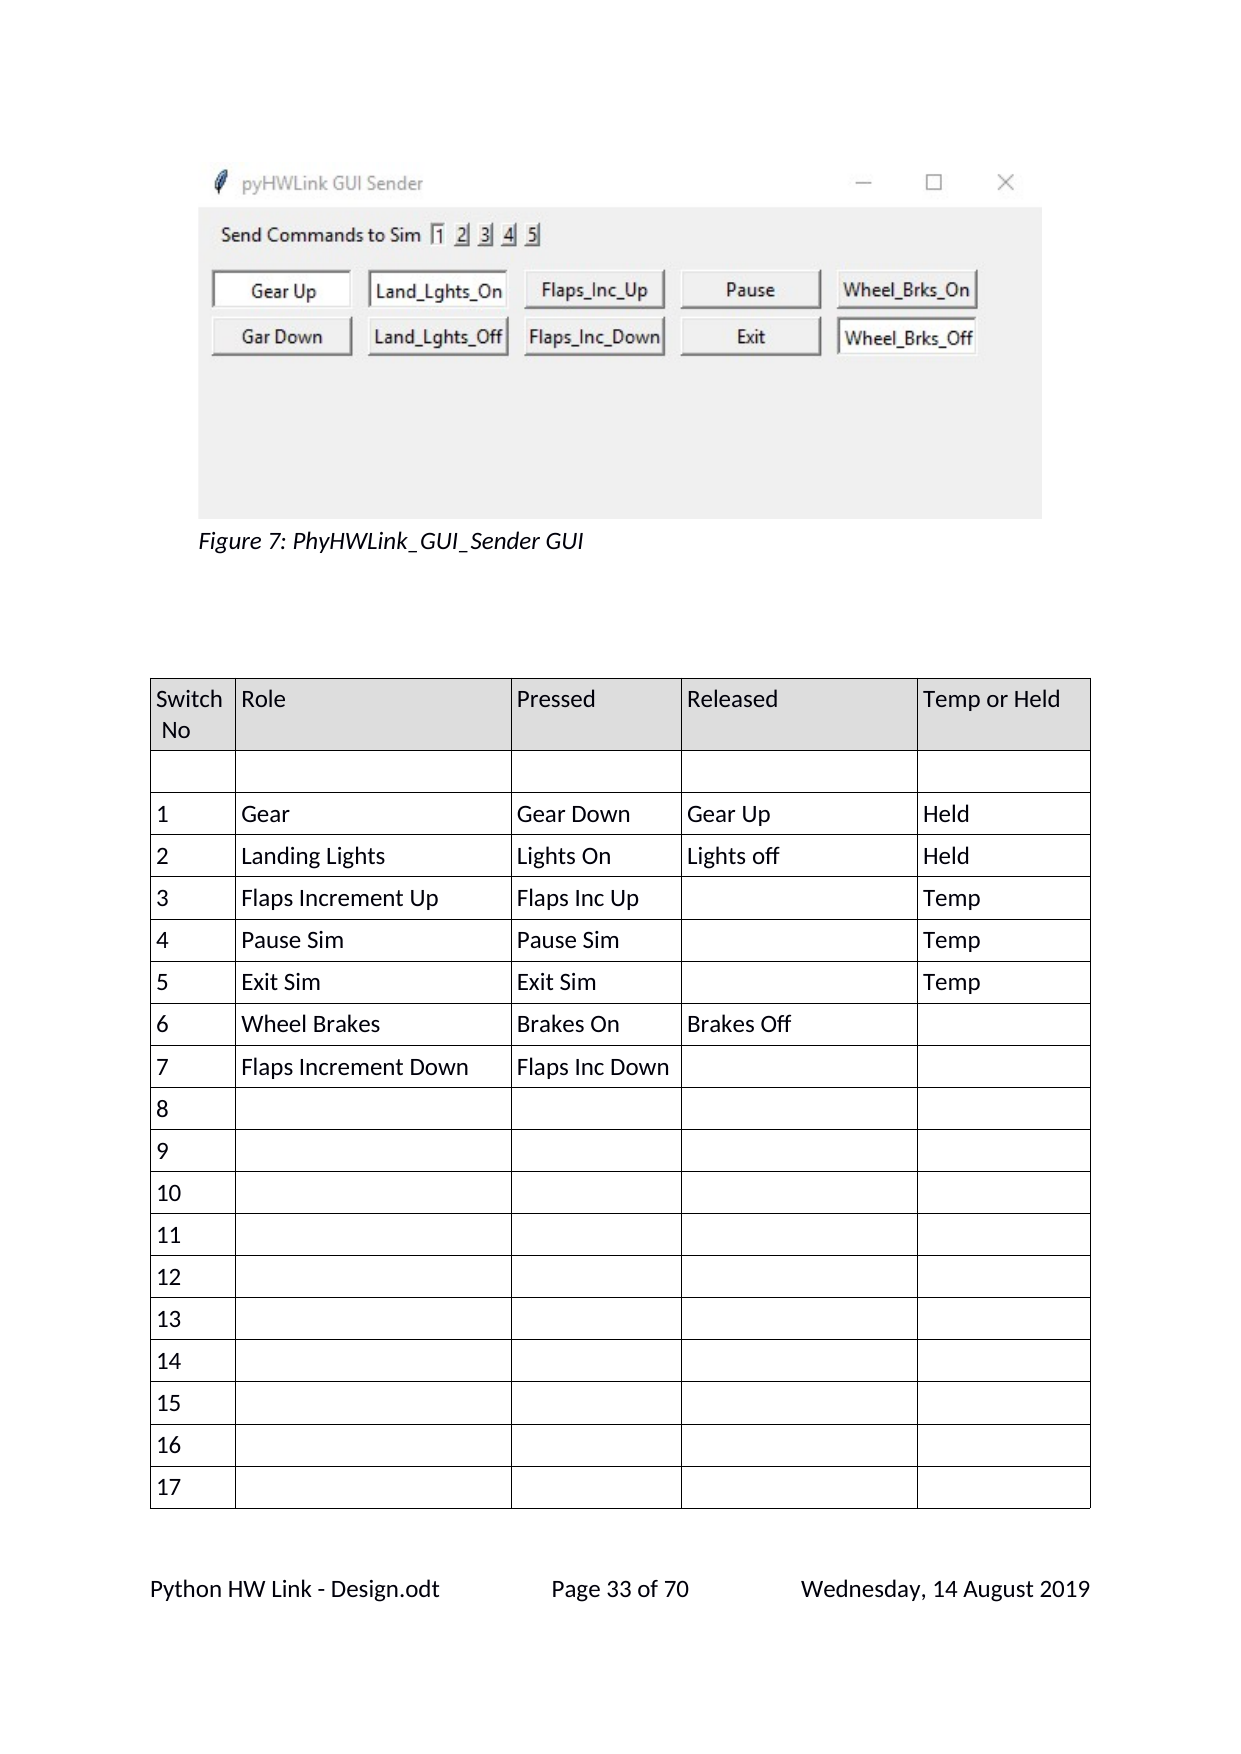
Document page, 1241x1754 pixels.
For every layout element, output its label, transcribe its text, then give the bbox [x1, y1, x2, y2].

table_cell Flaps Increment Up [236, 877, 511, 918]
table_cell Flaps Increment Down [236, 1046, 511, 1087]
table_cell [918, 1130, 1090, 1171]
table_cell [918, 1425, 1090, 1466]
table_cell Exit Sim [236, 962, 511, 1003]
table_cell [236, 1467, 511, 1508]
table_cell [682, 1467, 917, 1508]
picture [198, 162, 1042, 519]
table_cell [918, 1382, 1090, 1423]
table_cell [512, 751, 681, 792]
table_cell 3 [151, 877, 235, 918]
table_cell Lights off [682, 835, 917, 876]
table_cell 11 [151, 1214, 235, 1255]
table_cell [512, 1088, 681, 1129]
table_cell 2 [151, 835, 235, 876]
table_cell [236, 1382, 511, 1423]
table_cell [151, 751, 235, 792]
table_cell [236, 1425, 511, 1466]
table_cell [918, 1214, 1090, 1255]
table_cell [918, 1467, 1090, 1508]
table_cell [918, 1256, 1090, 1297]
table_cell Temp [918, 877, 1090, 918]
table_cell [512, 1298, 681, 1339]
table_cell Gear [236, 793, 511, 834]
table_cell [236, 751, 511, 792]
table_cell Wheel Brakes [236, 1004, 511, 1045]
table_cell 13 [151, 1298, 235, 1339]
table_header Temp or Held [918, 679, 1090, 750]
table_header Switch No [151, 679, 235, 750]
table_cell 4 [151, 920, 235, 961]
table_cell [682, 1425, 917, 1466]
table_cell 5 [151, 962, 235, 1003]
table_cell [682, 1130, 917, 1171]
table_cell Gear Down [512, 793, 681, 834]
table_cell [918, 1088, 1090, 1129]
table_cell 10 [151, 1172, 235, 1213]
table_cell [682, 1046, 917, 1087]
table_cell [918, 1004, 1090, 1045]
table_cell 12 [151, 1256, 235, 1297]
table_cell [512, 1425, 681, 1466]
table_cell Lights On [512, 835, 681, 876]
table_cell 8 [151, 1088, 235, 1129]
table_cell 7 [151, 1046, 235, 1087]
table_header Pressed [512, 679, 681, 750]
table_cell 9 [151, 1130, 235, 1171]
table_cell [512, 1467, 681, 1508]
text Figure 7: PhyHWLink_GUI_Sender GUI [198, 519, 1042, 556]
table_cell [682, 1298, 917, 1339]
table_cell Temp [918, 962, 1090, 1003]
table_cell 1 [151, 793, 235, 834]
table_cell 6 [151, 1004, 235, 1045]
table_cell 14 [151, 1340, 235, 1381]
table_cell [512, 1256, 681, 1297]
table_cell [236, 1256, 511, 1297]
table_cell [512, 1382, 681, 1423]
table_cell [236, 1340, 511, 1381]
table_cell Held [918, 793, 1090, 834]
table_cell [682, 962, 917, 1003]
table_cell Gear Up [682, 793, 917, 834]
table_cell Brakes Off [682, 1004, 917, 1045]
table_header Released [682, 679, 917, 750]
table_cell Exit Sim [512, 962, 681, 1003]
table_cell [918, 1298, 1090, 1339]
table_cell [236, 1298, 511, 1339]
table_cell [682, 1382, 917, 1423]
table_cell [918, 1172, 1090, 1213]
table_cell [236, 1172, 511, 1213]
table_cell Pause Sim [512, 920, 681, 961]
table_cell 16 [151, 1425, 235, 1466]
table_cell [918, 1046, 1090, 1087]
table_cell Pause Sim [236, 920, 511, 961]
table_cell Temp [918, 920, 1090, 961]
table_cell [512, 1172, 681, 1213]
table_cell 15 [151, 1382, 235, 1423]
table_cell Landing Lights [236, 835, 511, 876]
table_cell [918, 1340, 1090, 1381]
table_cell [682, 920, 917, 961]
table_cell [512, 1214, 681, 1255]
table_cell [682, 1256, 917, 1297]
table_cell [682, 751, 917, 792]
table_cell [682, 1340, 917, 1381]
table_cell [236, 1130, 511, 1171]
table_cell Held [918, 835, 1090, 876]
table_cell [682, 1088, 917, 1129]
table_cell Flaps Inc Up [512, 877, 681, 918]
table_cell 17 [151, 1467, 235, 1508]
table_cell [236, 1214, 511, 1255]
table_cell [918, 751, 1090, 792]
table_cell [682, 1214, 917, 1255]
table_cell [512, 1340, 681, 1381]
table_cell [236, 1088, 511, 1129]
table_cell Flaps Inc Down [512, 1046, 681, 1087]
table_cell Brakes On [512, 1004, 681, 1045]
table_cell [682, 877, 917, 918]
table_header Role [236, 679, 511, 750]
table_cell [682, 1172, 917, 1213]
table_cell [512, 1130, 681, 1171]
